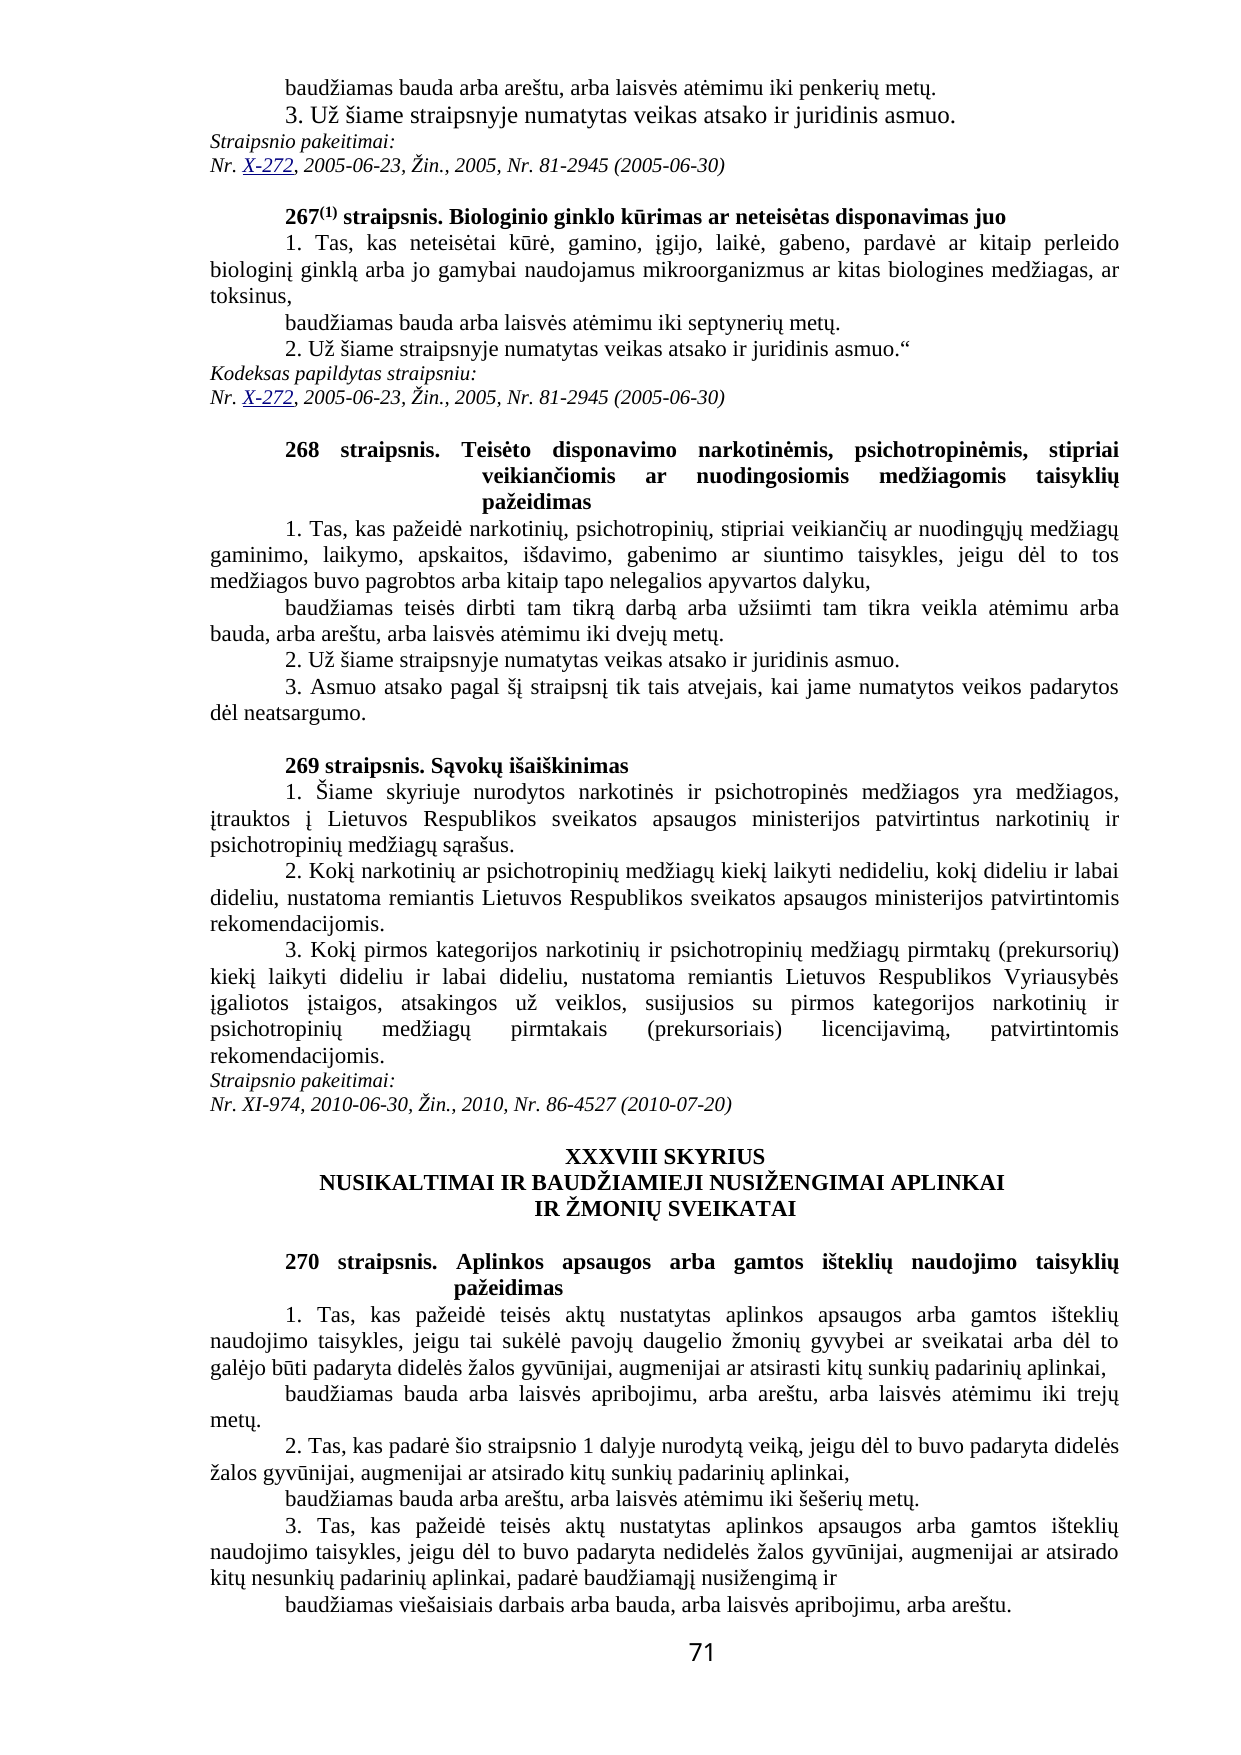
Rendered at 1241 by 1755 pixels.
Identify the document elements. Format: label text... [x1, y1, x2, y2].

text baudžiamas bauda arba laisvės atėmimu iki septynerių metų. [210, 308, 1120, 335]
text baudžiamas teisės dirbti tam tikrą darbą arba užsiimti tam tikra veikla atėmimu arba bauda, arba areštu, arba laisvės atėmimu iki dvejų metų. [210, 594, 1120, 647]
text 268 straipsnis. Teisėto disponavimo narkotinėmis, psichotropinėmis, stipriai veikiančiomis ar nuodingosiomis medžiagomis taisyklių pažeidimas [285, 436, 1120, 515]
text 2. Už šiame straipsnyje numatytas veikas atsako ir juridinis asmuo. [210, 647, 1120, 673]
subtitle XXXVIII SKYRIUS [210, 1143, 1120, 1169]
text 3. Už šiame straipsnyje numatytas veikas atsako ir juridinis asmuo. [210, 100, 1120, 129]
text baudžiamas bauda arba laisvės apribojimu, arba areštu, arba laisvės atėmimu iki trejų metų. [210, 1380, 1120, 1433]
text Nr. X-272, 2005-06-23, Žin., 2005, Nr. 81-2945 (2005-06-30) [210, 153, 1120, 177]
text baudžiamas bauda arba areštu, arba laisvės atėmimu iki šešerių metų. [210, 1485, 1120, 1512]
text 269 straipsnis. Sąvokų išaiškinimas [210, 752, 1120, 778]
text 2. Kokį narkotinių ar psichotropinių medžiagų kiekį laikyti nedideliu, kokį dideliu ir labai dideliu, nustatoma remiantis Lietuvos Respublikos sveikatos apsaugos ministerijos patvirtintomis rekomendacijomis. [210, 857, 1120, 936]
text Straipsnio pakeitimai: [210, 1068, 1120, 1092]
text 270 straipsnis. Aplinkos apsaugos arba gamtos išteklių naudojimo taisyklių pažeidimas [285, 1248, 1120, 1301]
text baudžiamas viešaisiais darbais arba bauda, arba laisvės apribojimu, arba areštu. [210, 1591, 1120, 1617]
text 267(1) straipsnis. Biologinio ginklo kūrimas ar neteisėtas disponavimas juo [210, 203, 1120, 229]
text Nr. XI-974, 2010-06-30, Žin., 2010, Nr. 86-4527 (2010-07-20) [210, 1092, 1120, 1116]
text 1. Tas, kas neteisėtai kūrė, gamino, įgijo, laikė, gabeno, pardavė ar kitaip perleido biologinį ginklą arba jo gamybai naudojamus mikroorganizmus ar kitas biologines medžiagas, ar toksinus, [210, 229, 1120, 308]
text Kodeksas papildytas straipsniu: [210, 361, 1120, 385]
text 2. Už šiame straipsnyje numatytas veikas atsako ir juridinis asmuo.“ [210, 335, 1120, 361]
text 2. Tas, kas padarė šio straipsnio 1 dalyje nurodytą veiką, jeigu dėl to buvo padaryta didelės žalos gyvūnijai, augmenijai ar atsirado kitų sunkių padarinių aplinkai, [210, 1433, 1120, 1485]
text Straipsnio pakeitimai: [210, 129, 1120, 153]
text 3. Asmuo atsako pagal šį straipsnį tik tais atvejais, kai jame numatytos veikos padarytos dėl neatsargumo. [210, 673, 1120, 726]
text 3. Kokį pirmos kategorijos narkotinių ir psichotropinių medžiagų pirmtakų (prekursorių) kiekį laikyti dideliu ir labai dideliu, nustatoma remiantis Lietuvos Respublikos Vyriausybės įgaliotos įstaigos, atsakingos už veiklos, susijusios su pirmos kategorijos narkotinių ir psichotropinių medžiagų pirmtakais (prekursoriais) licencijavimą, patvirtintomis rekomendacijomis. [210, 936, 1120, 1068]
text 1. Tas, kas pažeidė narkotinių, psichotropinių, stipriai veikiančių ar nuodingųjų medžiagų gaminimo, laikymo, apskaitos, išdavimo, gabenimo ar siuntimo taisykles, jeigu dėl to tos medžiagos buvo pagrobtos arba kitaip tapo nelegalios apyvartos dalyku, [210, 515, 1120, 594]
text 1. Šiame skyriuje nurodytos narkotinės ir psichotropinės medžiagos yra medžiagos, įtrauktos į Lietuvos Respublikos sveikatos apsaugos ministerijos patvirtintus narkotinių ir psichotropinių medžiagų sąrašus. [210, 778, 1120, 857]
text NUSIKALTIMAI IR BAUDŽIAMIEJI NUSIŽENGIMAI APLINKAI IR ŽMONIŲ SVEIKATAI [210, 1169, 1120, 1222]
text Nr. X-272, 2005-06-23, Žin., 2005, Nr. 81-2945 (2005-06-30) [210, 385, 1120, 409]
text baudžiamas bauda arba areštu, arba laisvės atėmimu iki penkerių metų. [210, 73, 1120, 100]
text 3. Tas, kas pažeidė teisės aktų nustatytas aplinkos apsaugos arba gamtos išteklių naudojimo taisykles, jeigu dėl to buvo padaryta nedidelės žalos gyvūnijai, augmenijai ar atsirado kitų nesunkių padarinių aplinkai, padarė baudžiamąjį nusižengimą ir [210, 1512, 1120, 1591]
text 1. Tas, kas pažeidė teisės aktų nustatytas aplinkos apsaugos arba gamtos išteklių naudojimo taisykles, jeigu tai sukėlė pavojų daugelio žmonių gyvybei ar sveikatai arba dėl to galėjo būti padaryta didelės žalos gyvūnijai, augmenijai ar atsirasti kitų sunkių padarinių aplinkai, [210, 1301, 1120, 1380]
